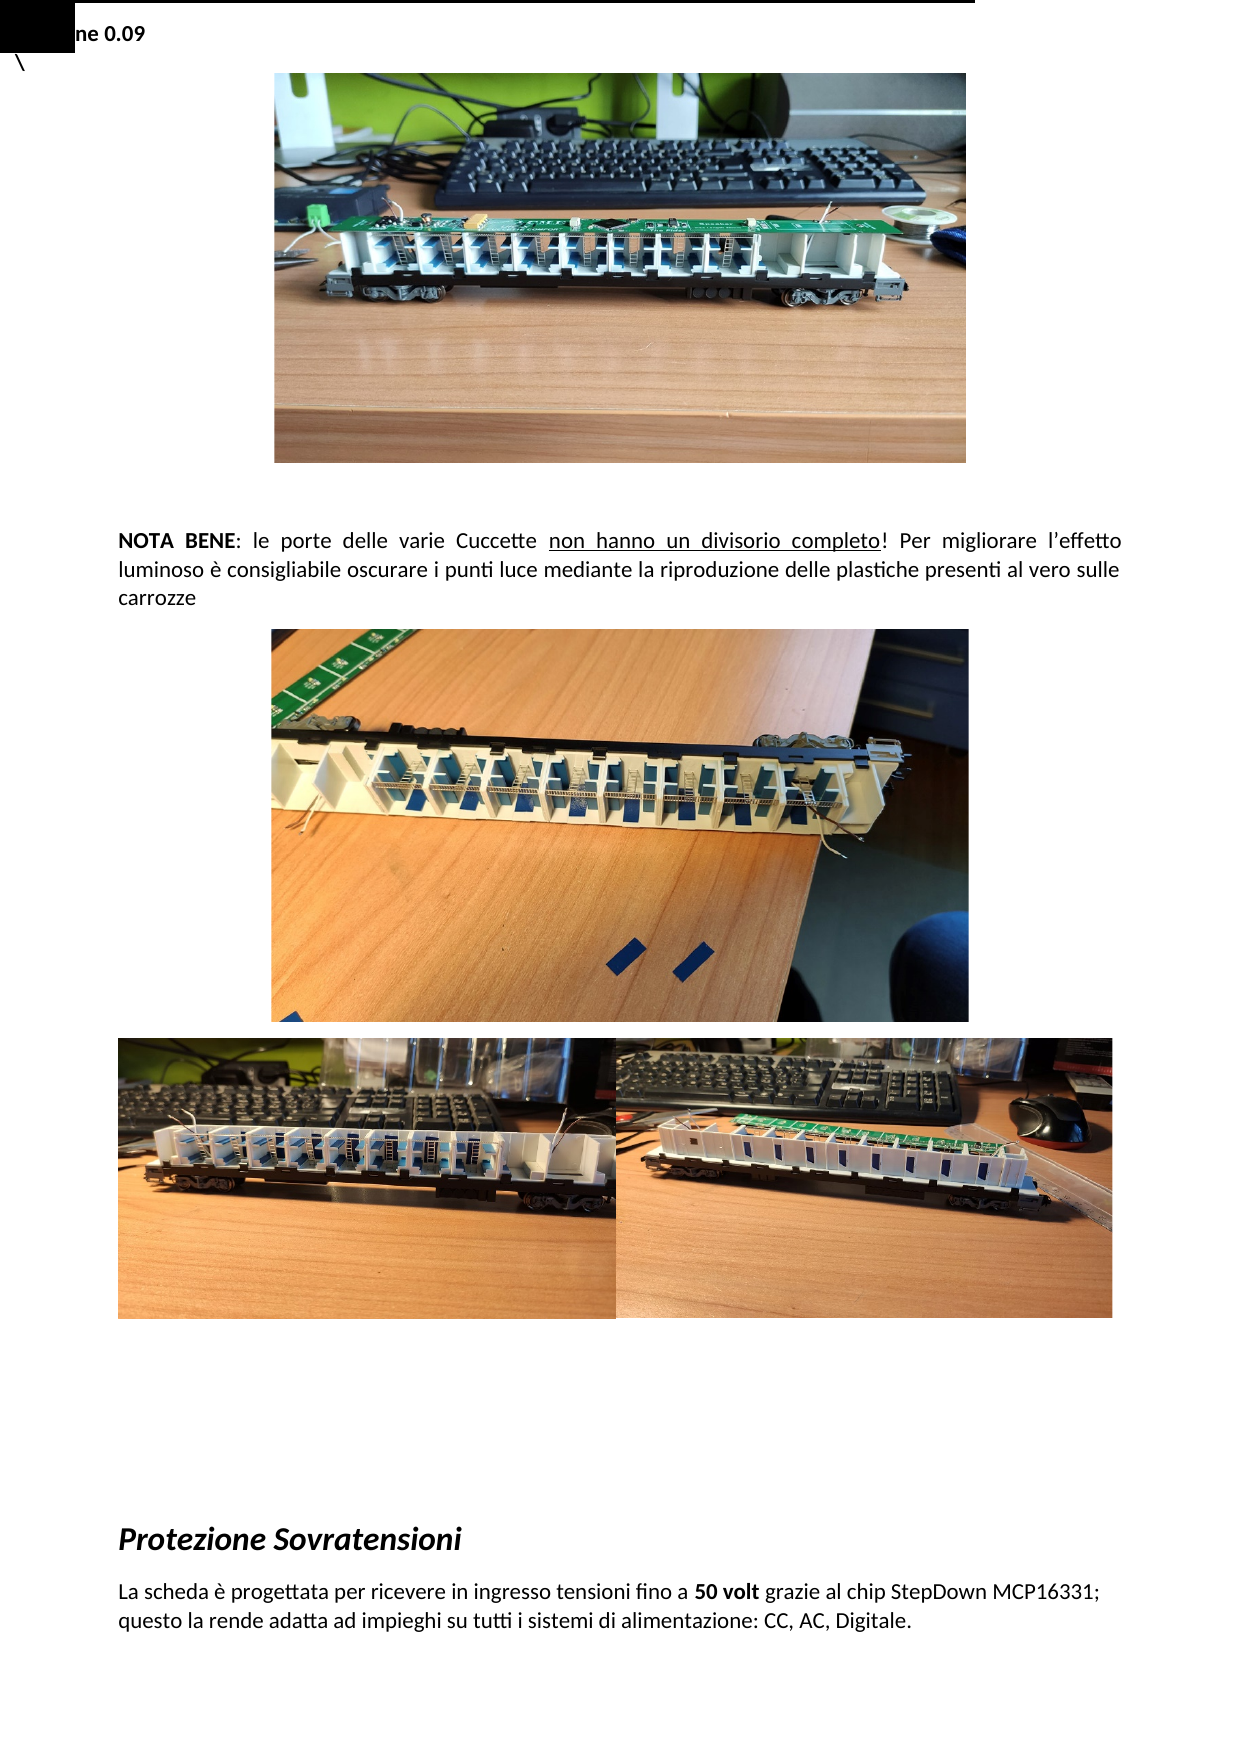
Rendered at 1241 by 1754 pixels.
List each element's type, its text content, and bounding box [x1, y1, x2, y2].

text La scheda è progettata per ricevere in ingresso tensioni fino a 50 volt grazie al chip StepDown MCP16331; questo la rende adatta ad impieghi su tutti i sistemi di alimentazione: CC, AC, Digitale. [118, 1577, 1122, 1634]
text NOTA BENE: le porte delle varie Cuccette non hanno un divisorio completo! Per migliorare l’effetto luminoso è consigliabile oscurare i punti luce mediante la riproduzione delle plastiche presenti al vero sulle carrozze [118, 526, 1122, 612]
subtitle Protezione Sovratensioni [118, 1518, 1122, 1559]
